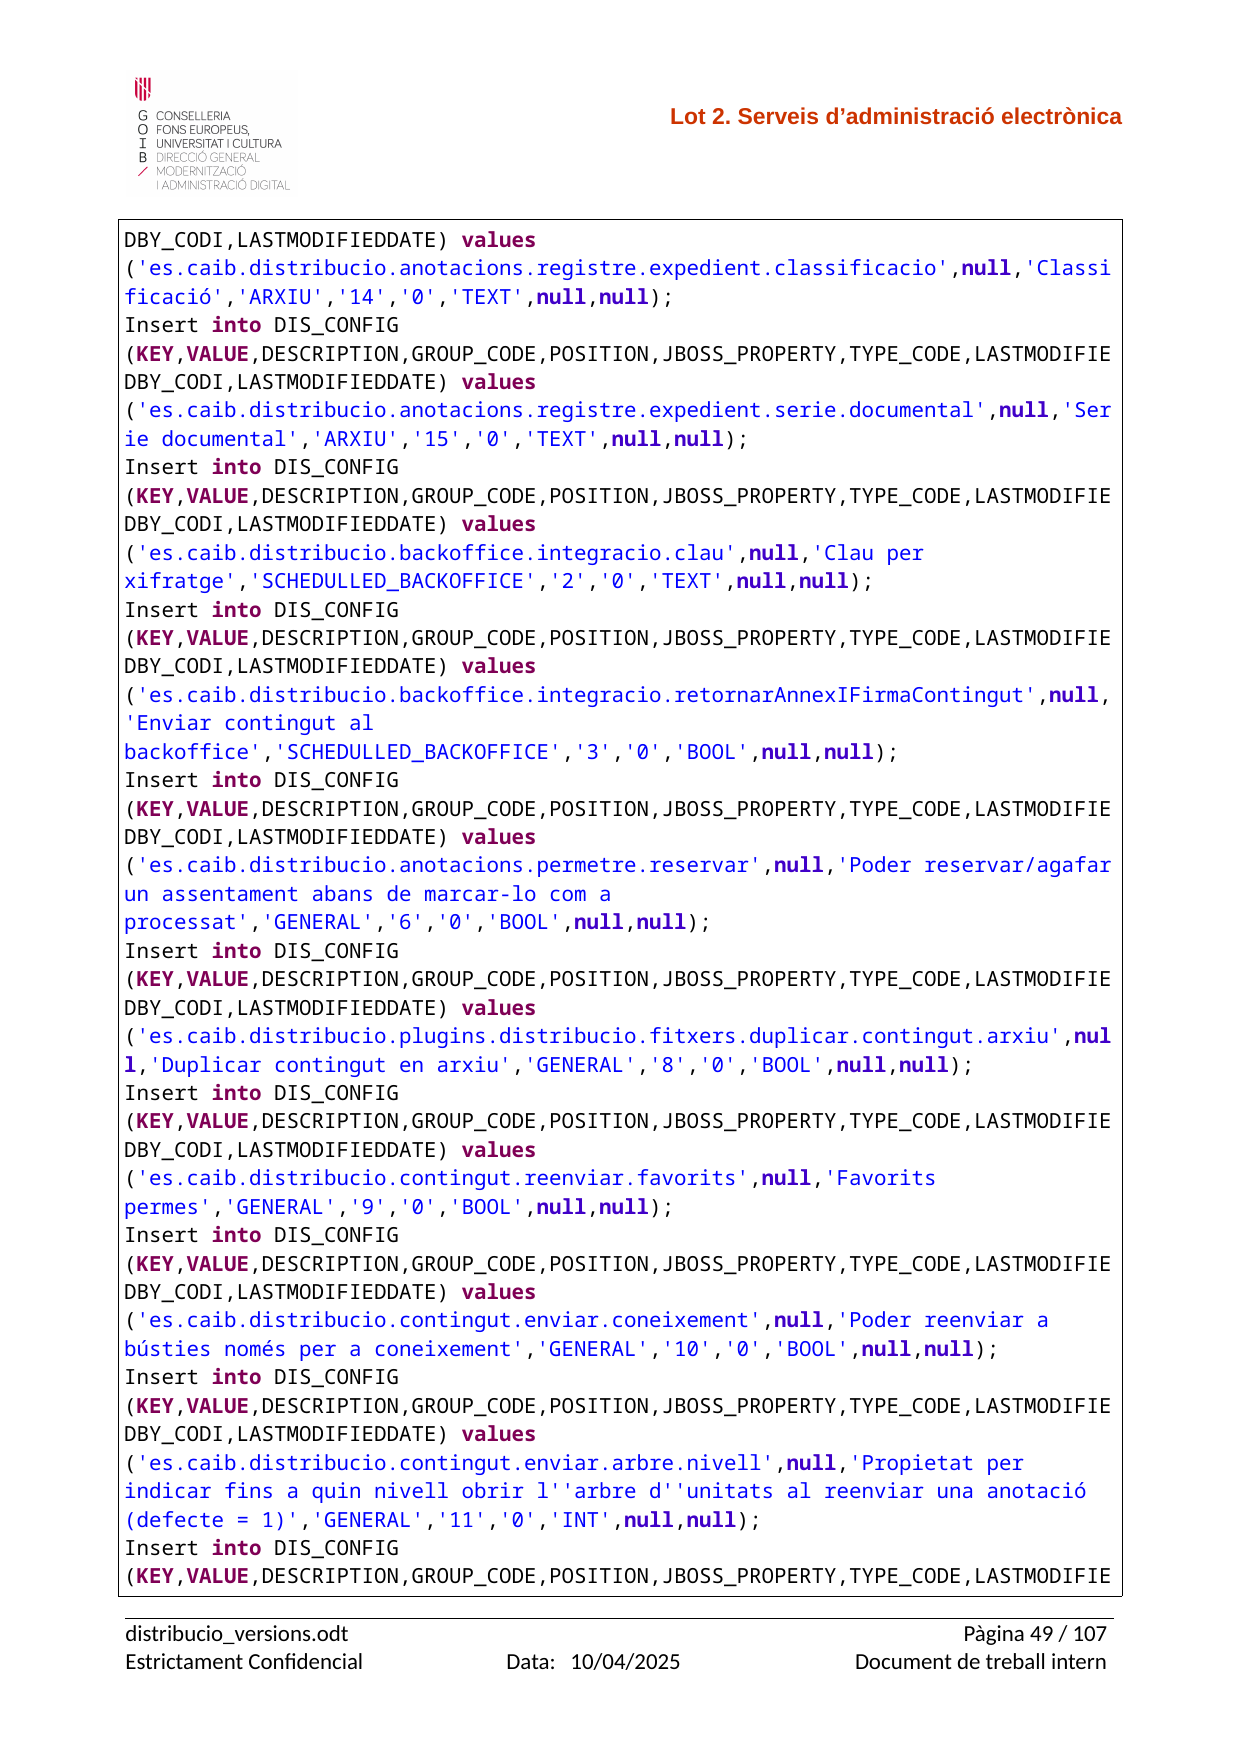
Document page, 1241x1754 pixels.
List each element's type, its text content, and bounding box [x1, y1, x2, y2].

picture [126, 70, 299, 197]
table_header DBY_CODI,LASTMODIFIEDDATE) values ('es.caib.distribucio.anotacions.registre.expedient.classificacio',null,'Classificació','ARXIU','14','0','TEXT',null,null); Insert into DIS_CONFIG (KEY,VALUE,DESCRIPTION,GROUP_CODE,POSITION,JBOSS_PROPERTY,TYPE_CODE,LASTMODIFIEDBY_CODI,LASTMODIFIEDDATE) values ('es.caib.distribucio.anotacions.registre.expedient.serie.documental',null,'Serie documental','ARXIU','15','0','TEXT',null,null); Insert into DIS_CONFIG (KEY,VALUE,DESCRIPTION,GROUP_CODE,POSITION,JBOSS_PROPERTY,TYPE_CODE,LASTMODIFIEDBY_CODI,LASTMODIFIEDDATE) values ('es.caib.distribucio.backoffice.integracio.clau',null,'Clau per xifratge','SCHEDULLED_BACKOFFICE','2','0','TEXT',null,null); Insert into DIS_CONFIG (KEY,VALUE,DESCRIPTION,GROUP_CODE,POSITION,JBOSS_PROPERTY,TYPE_CODE,LASTMODIFIEDBY_CODI,LASTMODIFIEDDATE) values ('es.caib.distribucio.backoffice.integracio.retornarAnnexIFirmaContingut',null,'Enviar contingut al backoffice','SCHEDULLED_BACKOFFICE','3','0','BOOL',null,null); Insert into DIS_CONFIG (KEY,VALUE,DESCRIPTION,GROUP_CODE,POSITION,JBOSS_PROPERTY,TYPE_CODE,LASTMODIFIEDBY_CODI,LASTMODIFIEDDATE) values ('es.caib.distribucio.anotacions.permetre.reservar',null,'Poder reservar/agafar un assentament abans de marcar-lo com a processat','GENERAL','6','0','BOOL',null,null); Insert into DIS_CONFIG (KEY,VALUE,DESCRIPTION,GROUP_CODE,POSITION,JBOSS_PROPERTY,TYPE_CODE,LASTMODIFIEDBY_CODI,LASTMODIFIEDDATE) values ('es.caib.distribucio.plugins.distribucio.fitxers.duplicar.contingut.arxiu',null,'Duplicar contingut en arxiu','GENERAL','8','0','BOOL',null,null); Insert into DIS_CONFIG (KEY,VALUE,DESCRIPTION,GROUP_CODE,POSITION,JBOSS_PROPERTY,TYPE_CODE,LASTMODIFIEDBY_CODI,LASTMODIFIEDDATE) values ('es.caib.distribucio.contingut.reenviar.favorits',null,'Favorits permes','GENERAL','9','0','BOOL',null,null); Insert into DIS_CONFIG (KEY,VALUE,DESCRIPTION,GROUP_CODE,POSITION,JBOSS_PROPERTY,TYPE_CODE,LASTMODIFIEDBY_CODI,LASTMODIFIEDDATE) values ('es.caib.distribucio.contingut.enviar.coneixement',null,'Poder reenviar a bústies només per a coneixement','GENERAL','10','0','BOOL',null,null); Insert into DIS_CONFIG (KEY,VALUE,DESCRIPTION,GROUP_CODE,POSITION,JBOSS_PROPERTY,TYPE_CODE,LASTMODIFIEDBY_CODI,LASTMODIFIEDDATE) values ('es.caib.distribucio.contingut.enviar.arbre.nivell',null,'Propietat per indicar fins a quin nivell obrir l''arbre d''unitats al reenviar una anotació (defecte = 1)','GENERAL','11','0','INT',null,null); Insert into DIS_CONFIG (KEY,VALUE,DESCRIPTION,GROUP_CODE,POSITION,JBOSS_PROPERTY,TYPE_CODE,LASTMODIFIE [119, 220, 1122, 1596]
